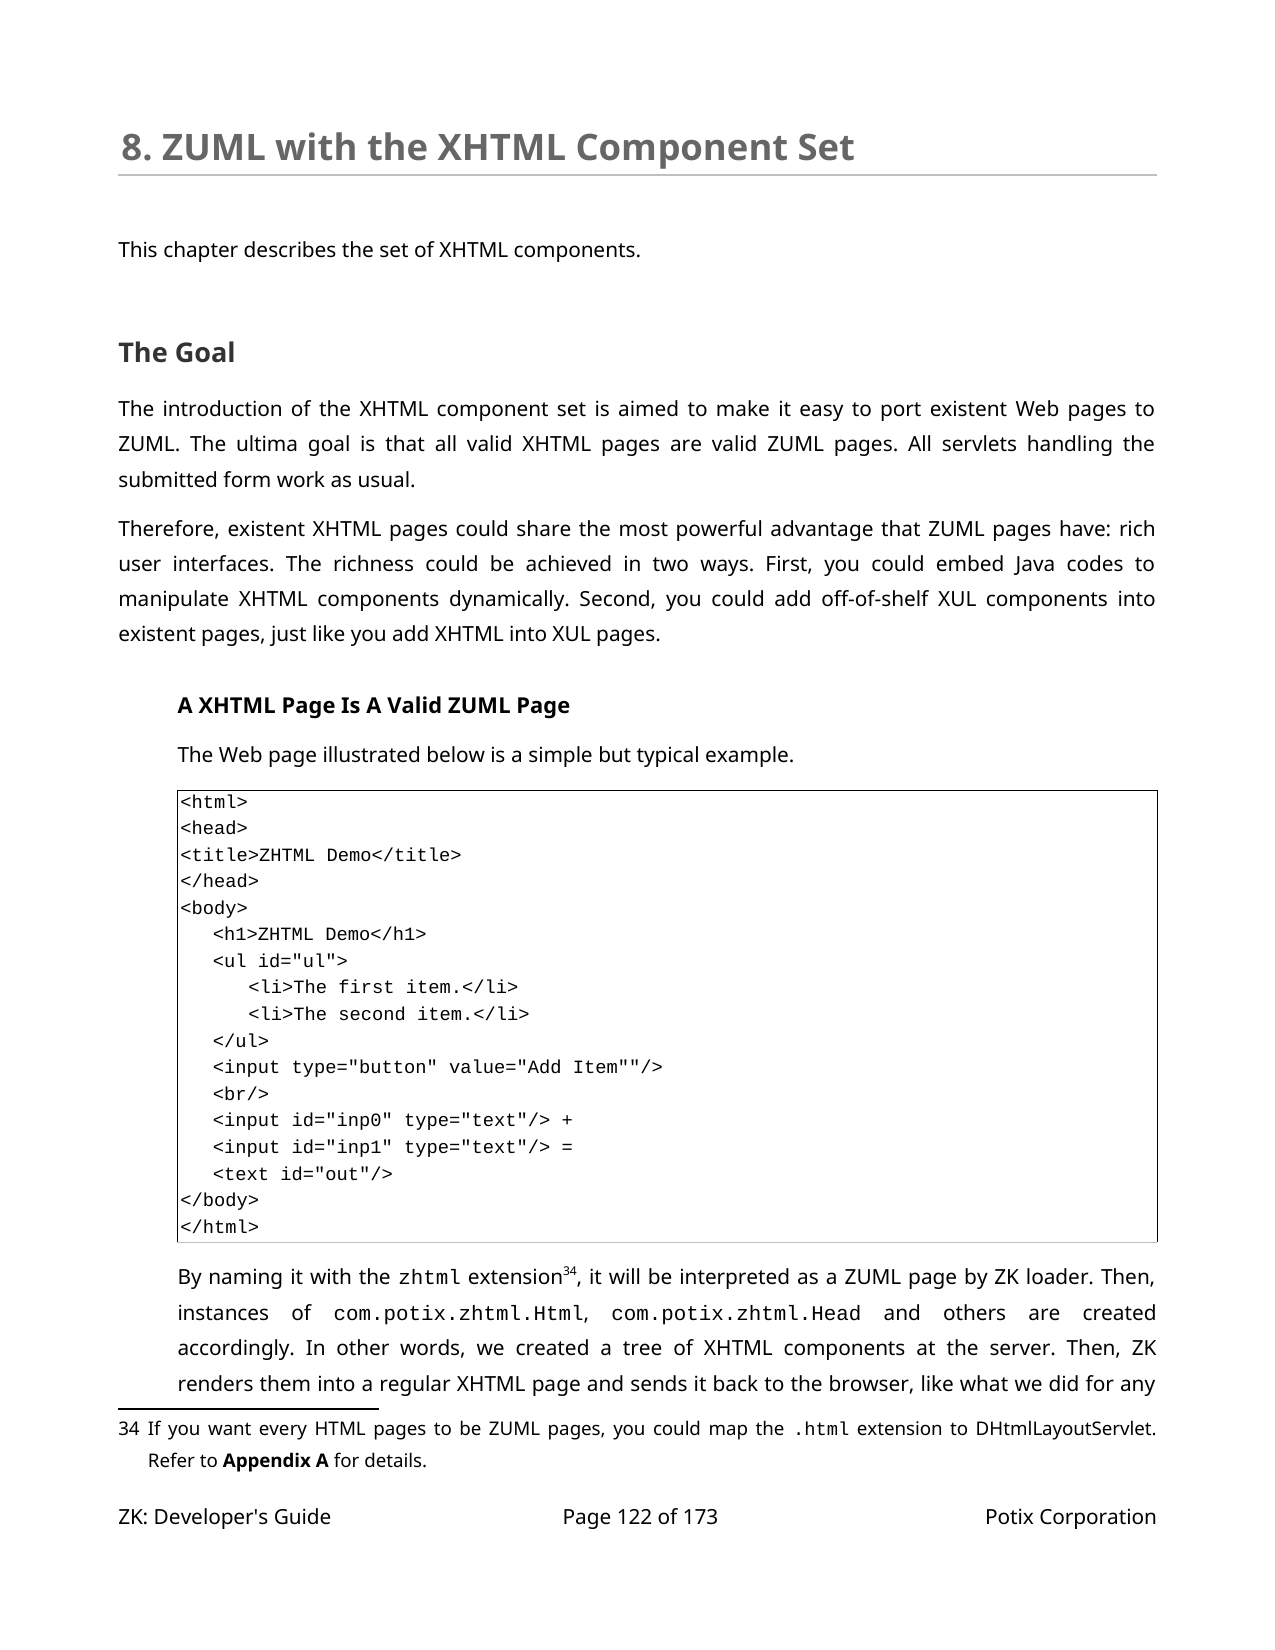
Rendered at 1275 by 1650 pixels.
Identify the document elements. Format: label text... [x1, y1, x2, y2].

text If you want every HTML pages to be ZUML pages, you could map the .html extension to DHtmlLayoutServlet. Refer to Appendix A for details. [118, 1415, 1157, 1473]
text The Web page illustrated below is a simple but typical example. [177, 741, 1157, 769]
text Therefore, existent XHTML pages could share the most powerful advantage that ZUML pages have: rich user interfaces. The richness could be achieved in two ways. First, you could embed Java codes to manipulate XHTML components dynamically. Second, you could add off-of-shelf XUL components into existent pages, just like you add XHTML into XUL pages. [118, 514, 1157, 647]
subtitle The Goal [118, 334, 1157, 371]
text By naming it with the zhtml extension, it will be interpreted as a ZUML page by ZK loader. Then, instances of com.potix.zhtml.Html, com.potix.zhtml.Head and others are created accordingly. In other words, we created a tree of XHTML components at the server. Then, ZK renders them into a regular XHTML page and sends it back to the browser, like what we did for any [177, 1262, 1157, 1397]
subtitle 8. ZUML with the XHTML Component Set [118, 118, 1157, 174]
text This chapter describes the set of XHTML components. [118, 235, 1157, 263]
subtitle A XHTML Page Is A Valid ZUML Page [177, 690, 1157, 720]
text <html> <head> <title>ZHTML Demo</title> </head> <body> <h1>ZHTML Demo</h1> <ul id="ul"> <li>The first item.</li> <li>The second item.</li> </ul> <input type="button" value="Add Item""/> <br/> <input id="inp0" type="text"/> + <input id="inp1" type="text"/> = <text id="out"/> </body> </html> [178, 791, 1157, 1242]
text The introduction of the XHTML component set is aimed to make it easy to port existent Web pages to ZUML. The ultima goal is that all valid XHTML pages are valid ZUML pages. All servlets handling the submitted form work as usual. [118, 394, 1157, 493]
